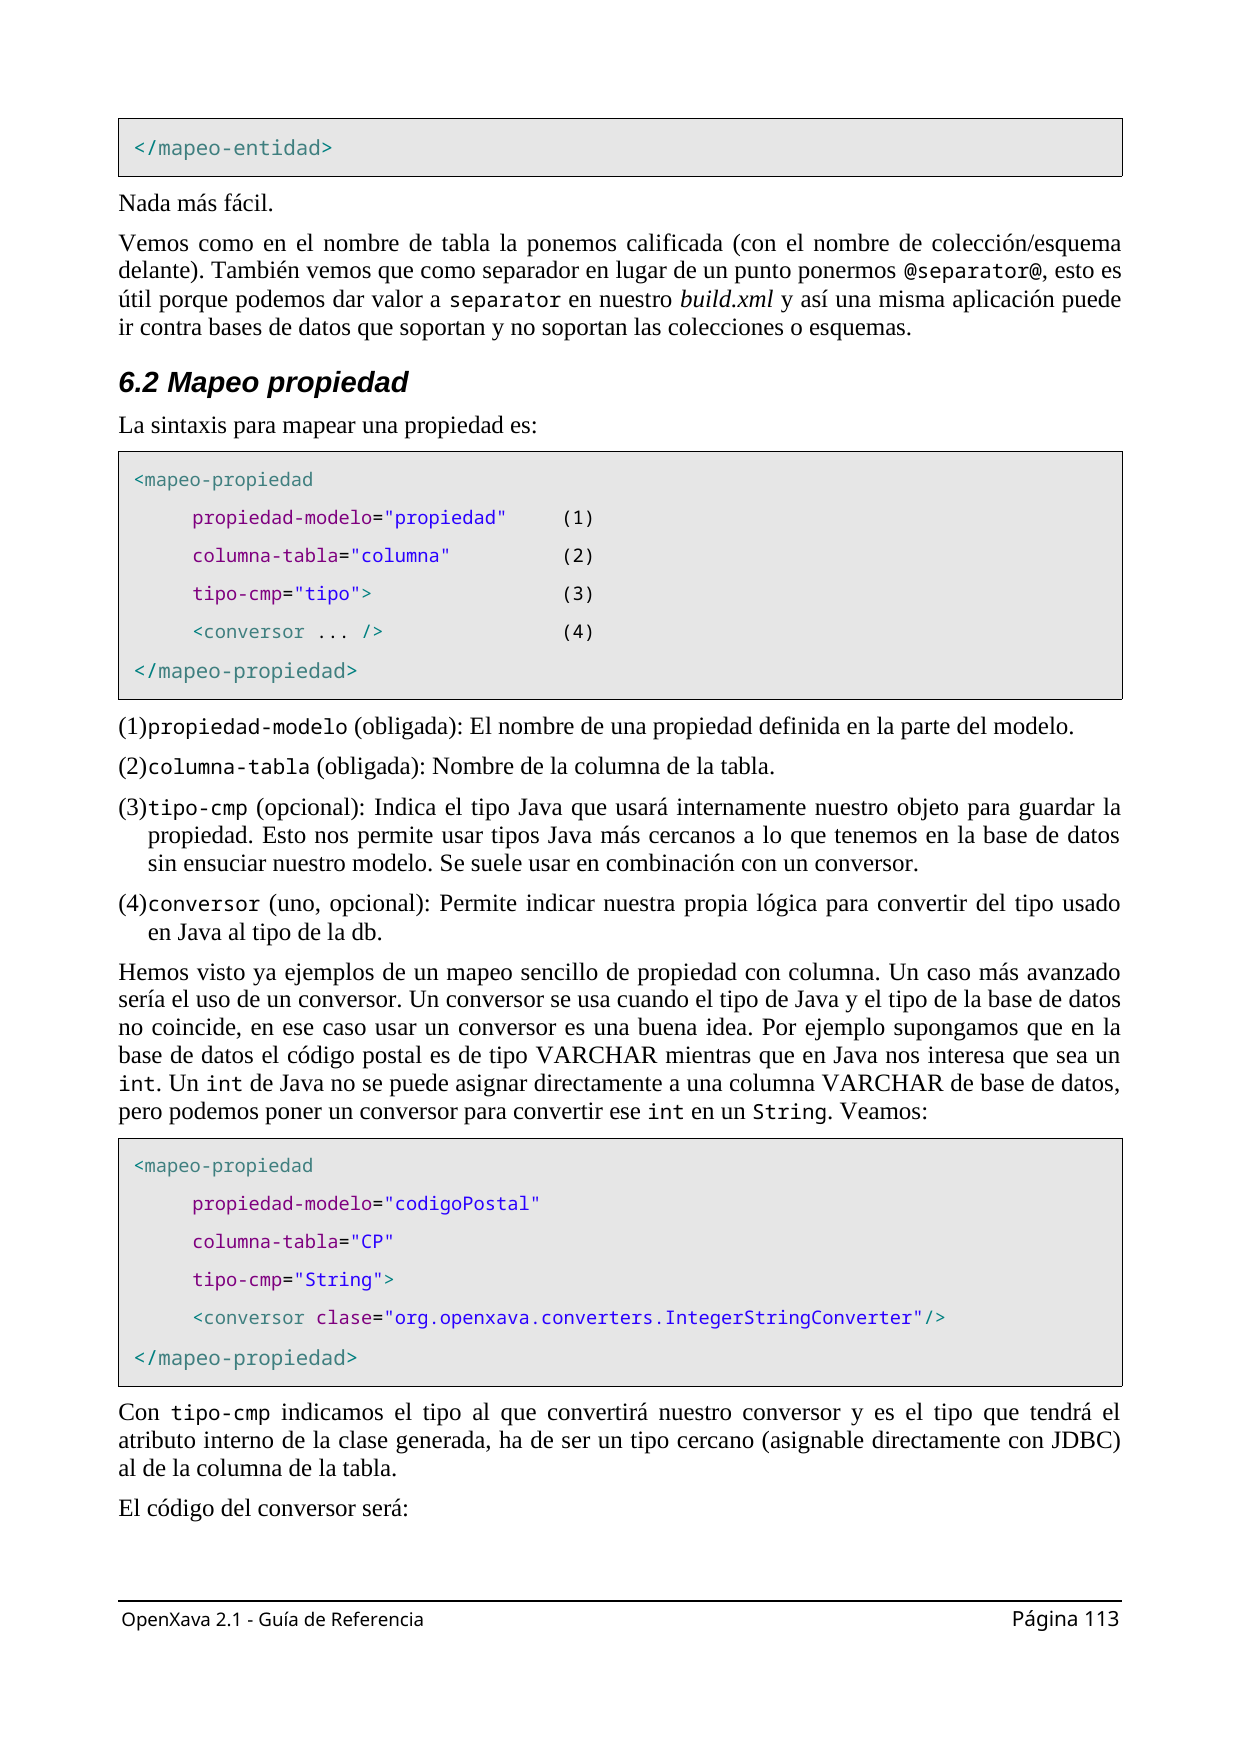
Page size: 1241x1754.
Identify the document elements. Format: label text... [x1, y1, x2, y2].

text <mapeo-propiedad [119, 452, 1122, 489]
list conversor (uno, opcional): Permite indicar nuestra propia lógica para convertir del tipo usado en Java al tipo de la db. [118, 889, 1122, 945]
text <mapeo-propiedad [119, 1139, 1122, 1176]
text Hemos visto ya ejemplos de un mapeo sencillo de propiedad con columna. Un caso más avanzado sería el uso de un conversor. Un conversor se usa cuando el tipo de Java y el tipo de la base de datos no coincide, en ese caso usar un conversor es una buena idea. Por ejemplo supongamos que en la base de datos el código postal es de tipo VARCHAR mientras que en Java nos interesa que sea un int. Un int de Java no se puede asignar directamente a una columna VARCHAR de base de datos, pero podemos poner un conversor para convertir ese int en un String. Veamos: [118, 958, 1122, 1125]
text La sintaxis para mapear una propiedad es: [118, 411, 1122, 439]
text </mapeo-propiedad> [119, 1328, 1122, 1386]
text columna-tabla="CP" [119, 1214, 1122, 1252]
text tipo-cmp="tipo"> (3) [119, 565, 1122, 603]
list tipo-cmp (opcional): Indica el tipo Java que usará internamente nuestro objeto para guardar la propiedad. Esto nos permite usar tipos Java más cercanos a lo que tenemos en la base de datos sin ensuciar nuestro modelo. Se suele usar en combinación con un conversor. [118, 793, 1122, 877]
text </mapeo-propiedad> [119, 641, 1122, 699]
text Vemos como en el nombre de tabla la ponemos calificada (con el nombre de colección/esquema delante). También vemos que como separador en lugar de un punto ponermos @separator@, esto es útil porque podemos dar valor a separator en nuestro build.xml y así una misma aplicación puede ir contra bases de datos que soportan y no soportan las colecciones o esquemas. [118, 229, 1122, 341]
text <conversor clase="org.openxava.converters.IntegerStringConverter"/> [119, 1290, 1122, 1328]
text Nada más fácil. [118, 189, 1122, 216]
text tipo-cmp="String"> [119, 1252, 1122, 1290]
subtitle Mapeo propiedad [118, 366, 1122, 398]
text columna-tabla="columna" (2) [119, 527, 1122, 565]
list columna-tabla (obligada): Nombre de la columna de la tabla. [118, 752, 1122, 781]
text </mapeo-entidad> [119, 119, 1122, 176]
text propiedad-modelo="propiedad" (1) [119, 489, 1122, 527]
text <conversor ... /> (4) [119, 603, 1122, 641]
text Con tipo-cmp indicamos el tipo al que convertirá nuestro conversor y es el tipo que tendrá el atributo interno de la clase generada, ha de ser un tipo cercano (asignable directamente con JDBC) al de la columna de la tabla. [118, 1398, 1122, 1482]
text propiedad-modelo="codigoPostal" [119, 1176, 1122, 1214]
text El código del conversor será: [118, 1494, 1122, 1522]
list propiedad-modelo (obligada): El nombre de una propiedad definida en la parte del modelo. [118, 712, 1122, 740]
